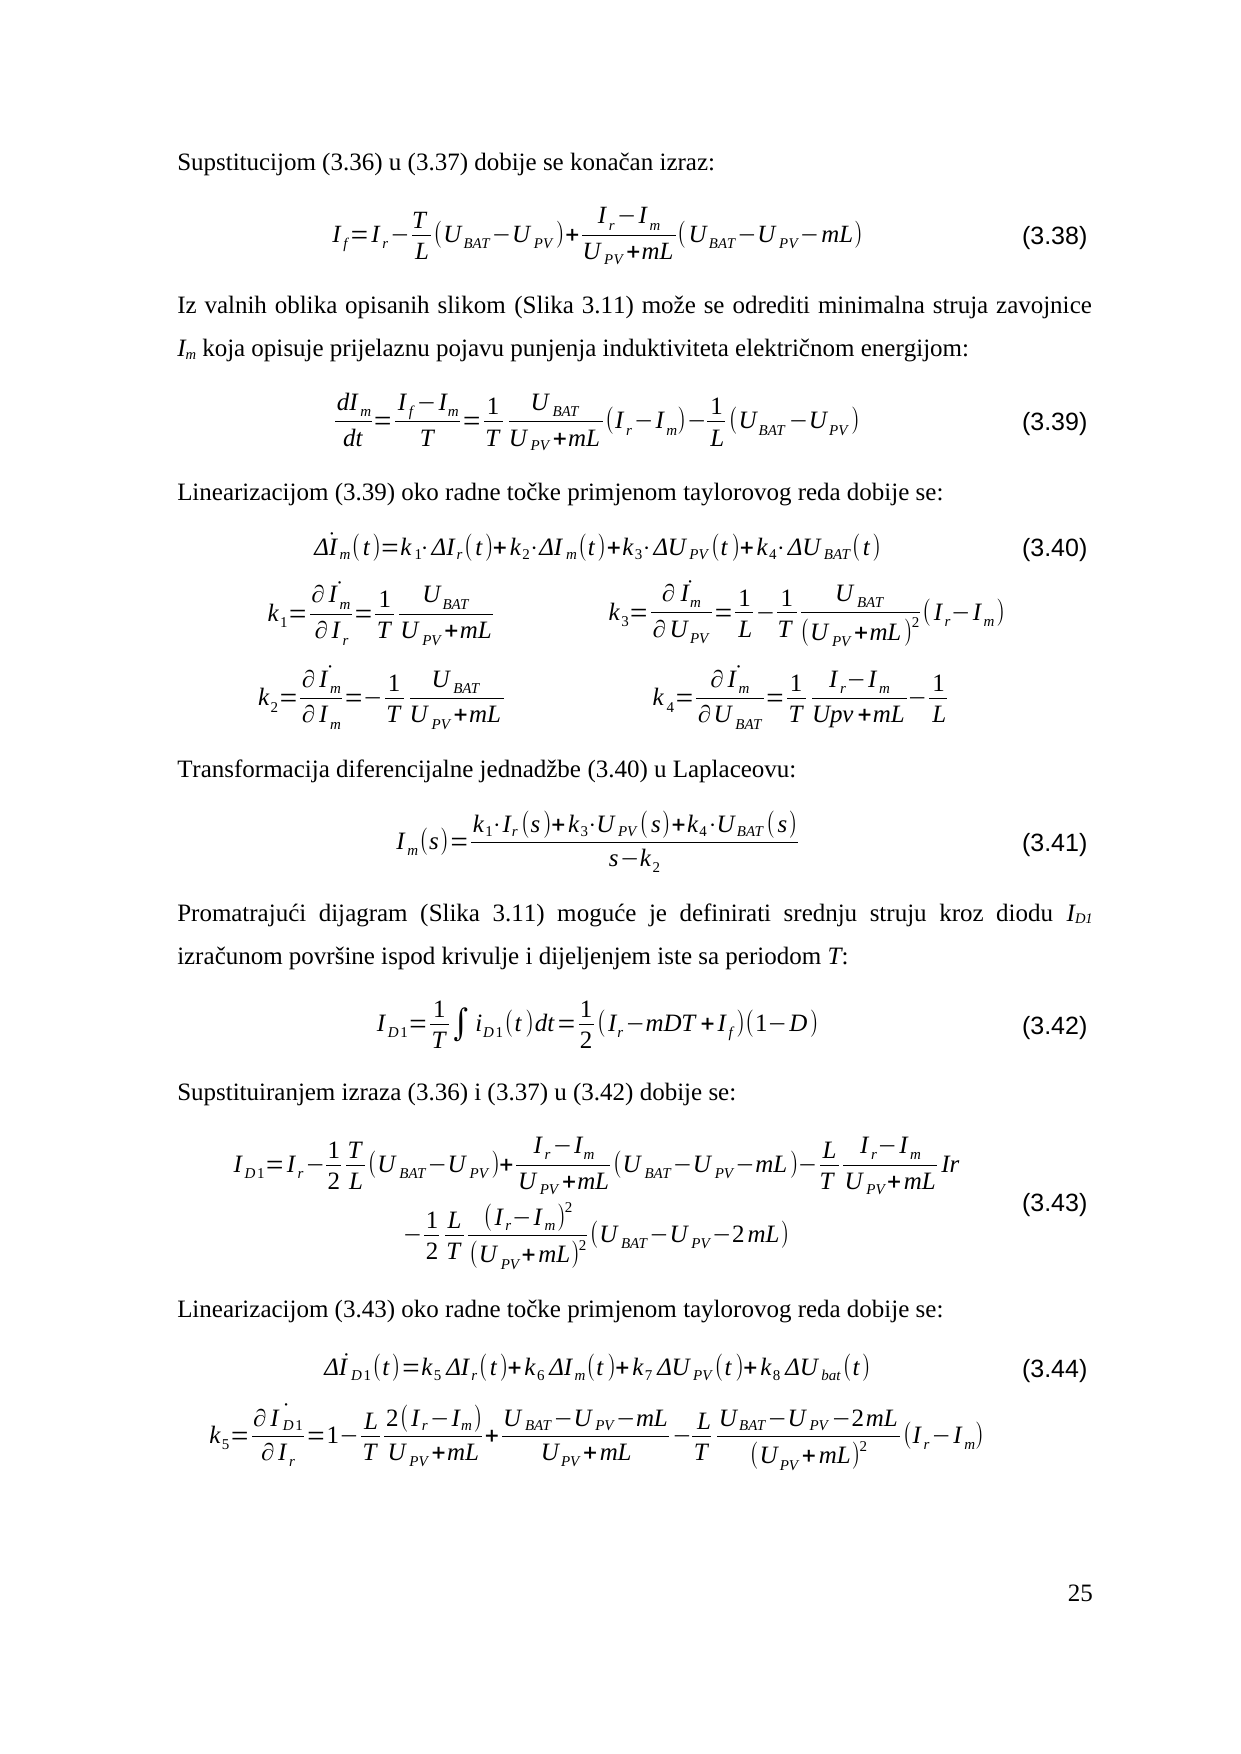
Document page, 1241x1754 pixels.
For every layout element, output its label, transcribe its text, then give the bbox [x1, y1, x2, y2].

table_cell [1016, 660, 1093, 742]
table_header (3.38) [1016, 196, 1093, 278]
table_header (3.40) [1016, 526, 1093, 573]
table_header (3.42) [1016, 990, 1093, 1065]
table_header [177, 383, 1016, 465]
text Promatrajući dijagram (Slika 3.11) moguće je definirati srednju struju kroz diodu ID1 izračunom površine ispod krivulje i dijeljenjem iste sa periodom T: [177, 898, 1093, 969]
text Linearizacijom (3.43) oko radne točke primjenom taylorovog reda dobije se: [177, 1294, 1093, 1323]
table_header (3.43) [1016, 1126, 1093, 1283]
table_header (3.44) [1016, 1344, 1093, 1397]
table_header [177, 990, 1016, 1065]
table_header [177, 526, 1016, 573]
table_cell [585, 574, 1016, 659]
text Iz valnih oblika opisanih slikom (Slika 3.11) može se odrediti minimalna struja zavojnice Im koja opisuje prijelaznu pojavu punjenja induktiviteta električnom energijom: [177, 290, 1093, 362]
text Transformacija diferencijalne jednadžbe (3.40) u Laplaceovu: [177, 754, 1093, 783]
text Supstituiranjem izraza (3.36) i (3.37) u (3.42) dobije se: [177, 1077, 1093, 1105]
text Supstitucijom (3.36) u (3.37) dobije se konačan izraz: [177, 147, 1093, 176]
table_header (3.39) [1016, 383, 1093, 465]
table_header [177, 1126, 1016, 1283]
table_header [177, 196, 1016, 278]
text Linearizacijom (3.39) oko radne točke primjenom taylorovog reda dobije se: [177, 477, 1093, 505]
table_cell [1016, 574, 1093, 659]
table_cell [177, 1397, 1016, 1483]
table_cell [177, 574, 585, 659]
table_header (3.41) [1016, 803, 1093, 886]
table_header [177, 1344, 1016, 1397]
table_cell [177, 660, 585, 742]
table_cell [1016, 1397, 1093, 1483]
table_header [177, 803, 1016, 886]
table_cell [585, 660, 1016, 742]
